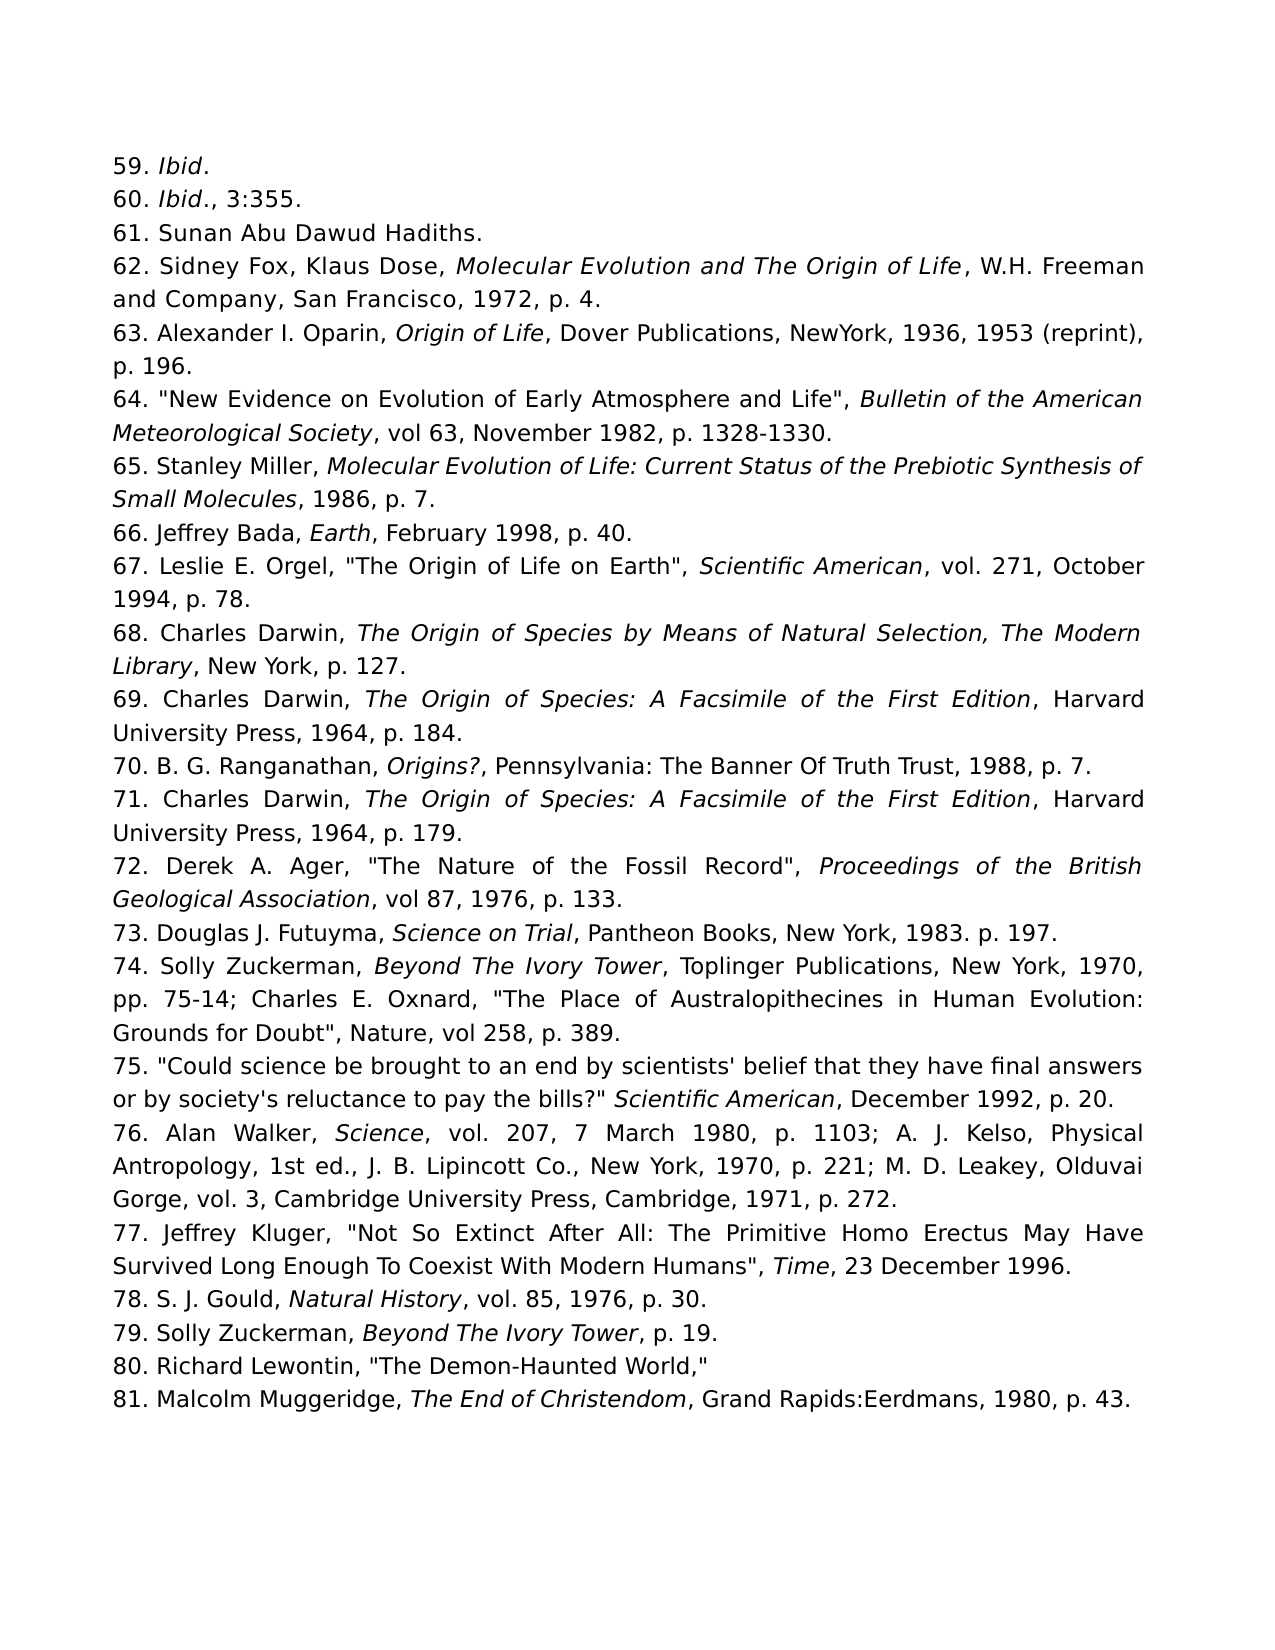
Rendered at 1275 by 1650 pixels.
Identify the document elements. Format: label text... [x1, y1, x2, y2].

text 73. Douglas J. Futuyma, Science on Trial, Pantheon Books, New York, 1983. p. 197. [112, 914, 1145, 948]
text 59. Ibid. [112, 148, 1145, 181]
text 64. "New Evidence on Evolution of Early Atmosphere and Life", Bulletin of the American Meteorological Society, vol 63, November 1982, p. 1328-1330. [112, 381, 1145, 448]
text 74. Solly Zuckerman, Beyond The Ivory Tower, Toplinger Publications, New York, 1970, pp. 75-14; Charles E. Oxnard, "The Place of Australopithecines in Human Evolution: Grounds for Doubt", Nature, vol 258, p. 389. [112, 948, 1145, 1048]
text 70. B. G. Ranganathan, Origins?, Pennsylvania: The Banner Of Truth Trust, 1988, p. 7. [112, 748, 1145, 781]
text 62. Sidney Fox, Klaus Dose, Molecular Evolution and The Origin of Life, W.H. Freeman and Company, San Francisco, 1972, p. 4. [112, 248, 1145, 314]
text 71. Charles Darwin, The Origin of Species: A Facsimile of the First Edition, Harvard University Press, 1964, p. 179. [112, 781, 1145, 848]
text 69. Charles Darwin, The Origin of Species: A Facsimile of the First Edition, Harvard University Press, 1964, p. 184. [112, 681, 1145, 748]
text 76. Alan Walker, Science, vol. 207, 7 March 1980, p. 1103; A. J. Kelso, Physical Antropology, 1st ed., J. B. Lipincott Co., New York, 1970, p. 221; M. D. Leakey, Olduvai Gorge, vol. 3, Cambridge University Press, Cambridge, 1971, p. 272. [112, 1114, 1145, 1214]
text 60. Ibid., 3:355. [112, 181, 1145, 214]
text 68. Charles Darwin, The Origin of Species by Means of Natural Selection, The Modern Library, New York, p. 127. [112, 614, 1145, 681]
text 61. Sunan Abu Dawud Hadiths. [112, 214, 1145, 248]
text 65. Stanley Miller, Molecular Evolution of Life: Current Status of the Prebiotic Synthesis of Small Molecules, 1986, p. 7. [112, 448, 1145, 514]
text 75. "Could science be brought to an end by scientists' belief that they have final answers or by society's reluctance to pay the bills?" Scientific American, December 1992, p. 20. [112, 1048, 1145, 1114]
text 81. Malcolm Muggeridge, The End of Christendom, Grand Rapids:Eerdmans, 1980, p. 43. [112, 1381, 1145, 1414]
text 79. Solly Zuckerman, Beyond The Ivory Tower, p. 19. [112, 1314, 1145, 1348]
text 67. Leslie E. Orgel, "The Origin of Life on Earth", Scientific American, vol. 271, October 1994, p. 78. [112, 548, 1145, 614]
text 72. Derek A. Ager, "The Nature of the Fossil Record", Proceedings of the British Geological Association, vol 87, 1976, p. 133. [112, 848, 1145, 914]
text 78. S. J. Gould, Natural History, vol. 85, 1976, p. 30. [112, 1281, 1145, 1314]
text 77. Jeffrey Kluger, "Not So Extinct After All: The Primitive Homo Erectus May Have Survived Long Enough To Coexist With Modern Humans", Time, 23 December 1996. [112, 1214, 1145, 1281]
text 66. Jeffrey Bada, Earth, February 1998, p. 40. [112, 514, 1145, 548]
text 63. Alexander I. Oparin, Origin of Life, Dover Publications, NewYork, 1936, 1953 (reprint), p. 196. [112, 314, 1145, 381]
text 80. Richard Lewontin, "The Demon-Haunted World," [112, 1348, 1145, 1381]
